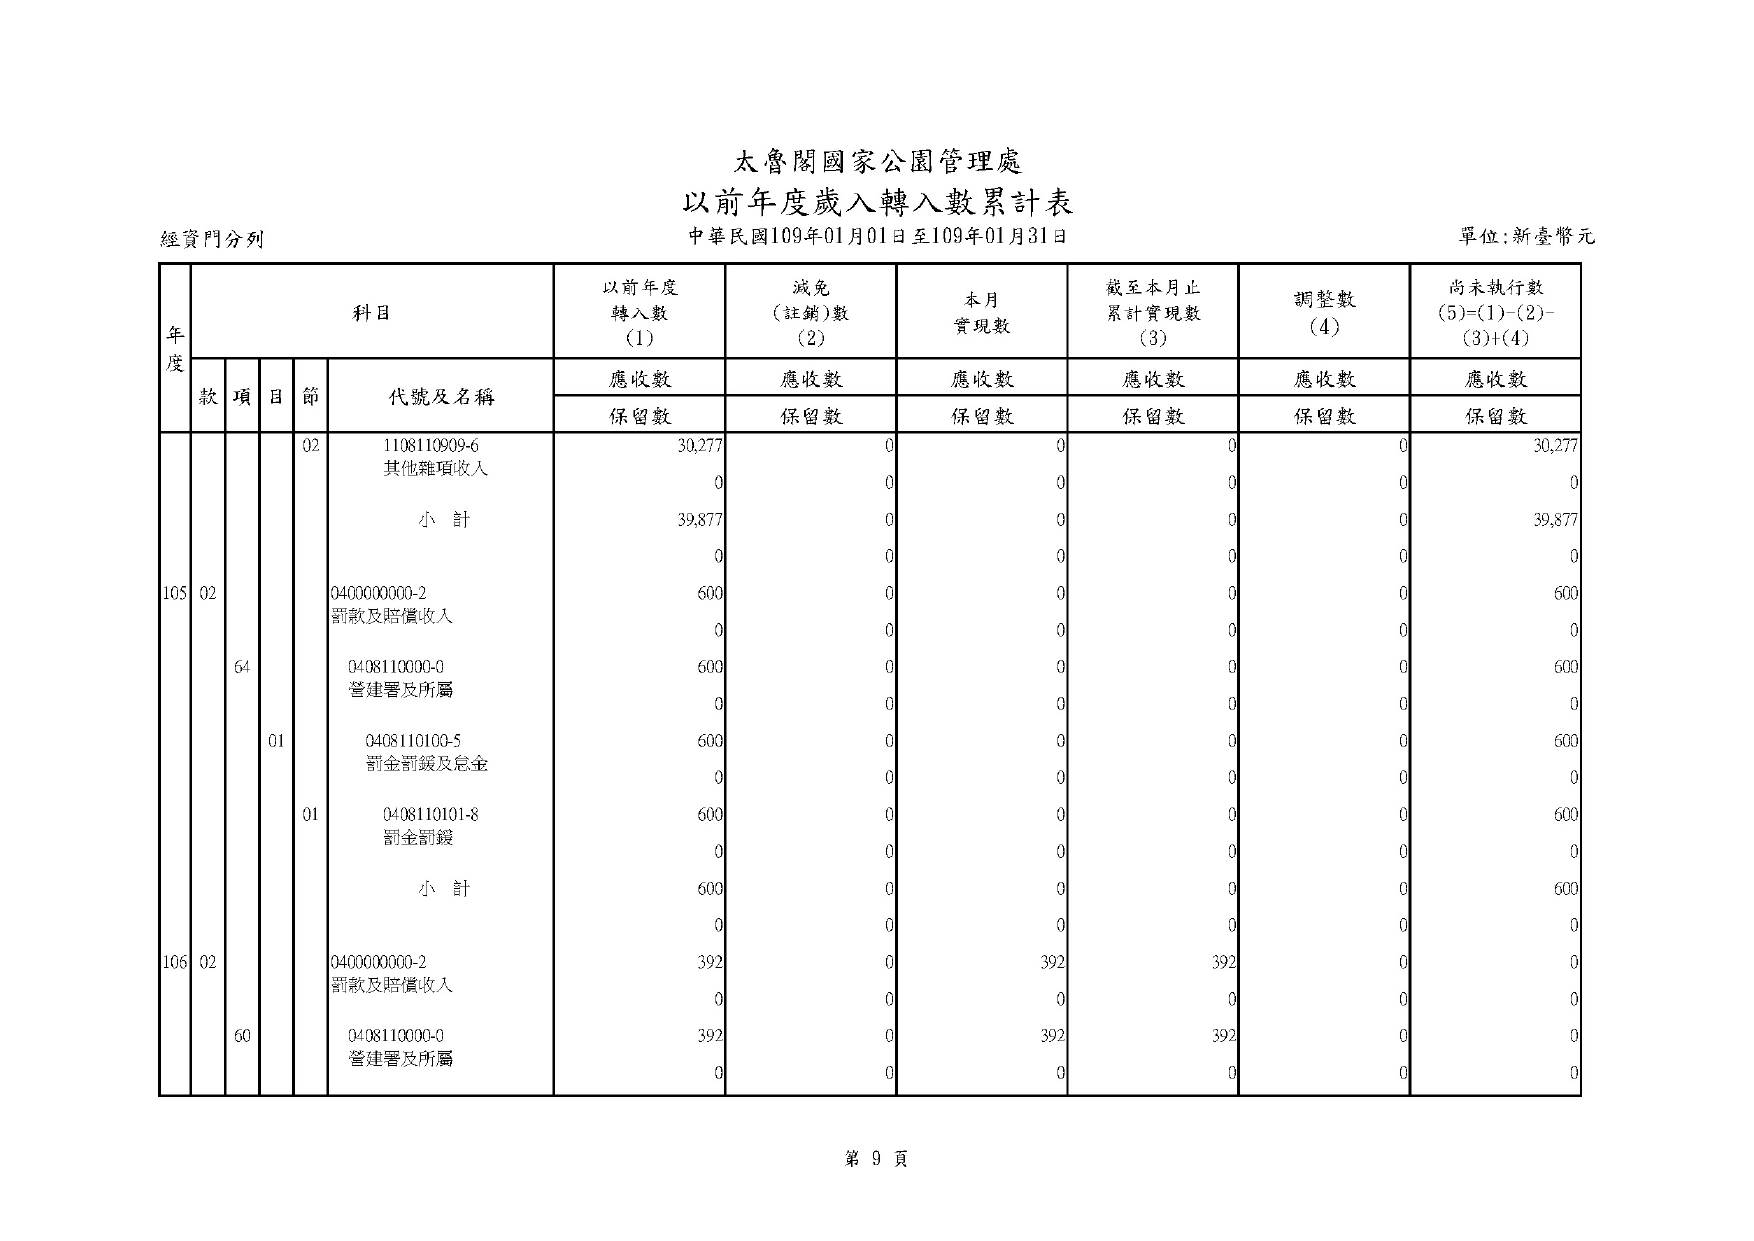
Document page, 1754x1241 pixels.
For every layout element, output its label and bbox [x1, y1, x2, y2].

picture [59, 59, 1695, 1216]
